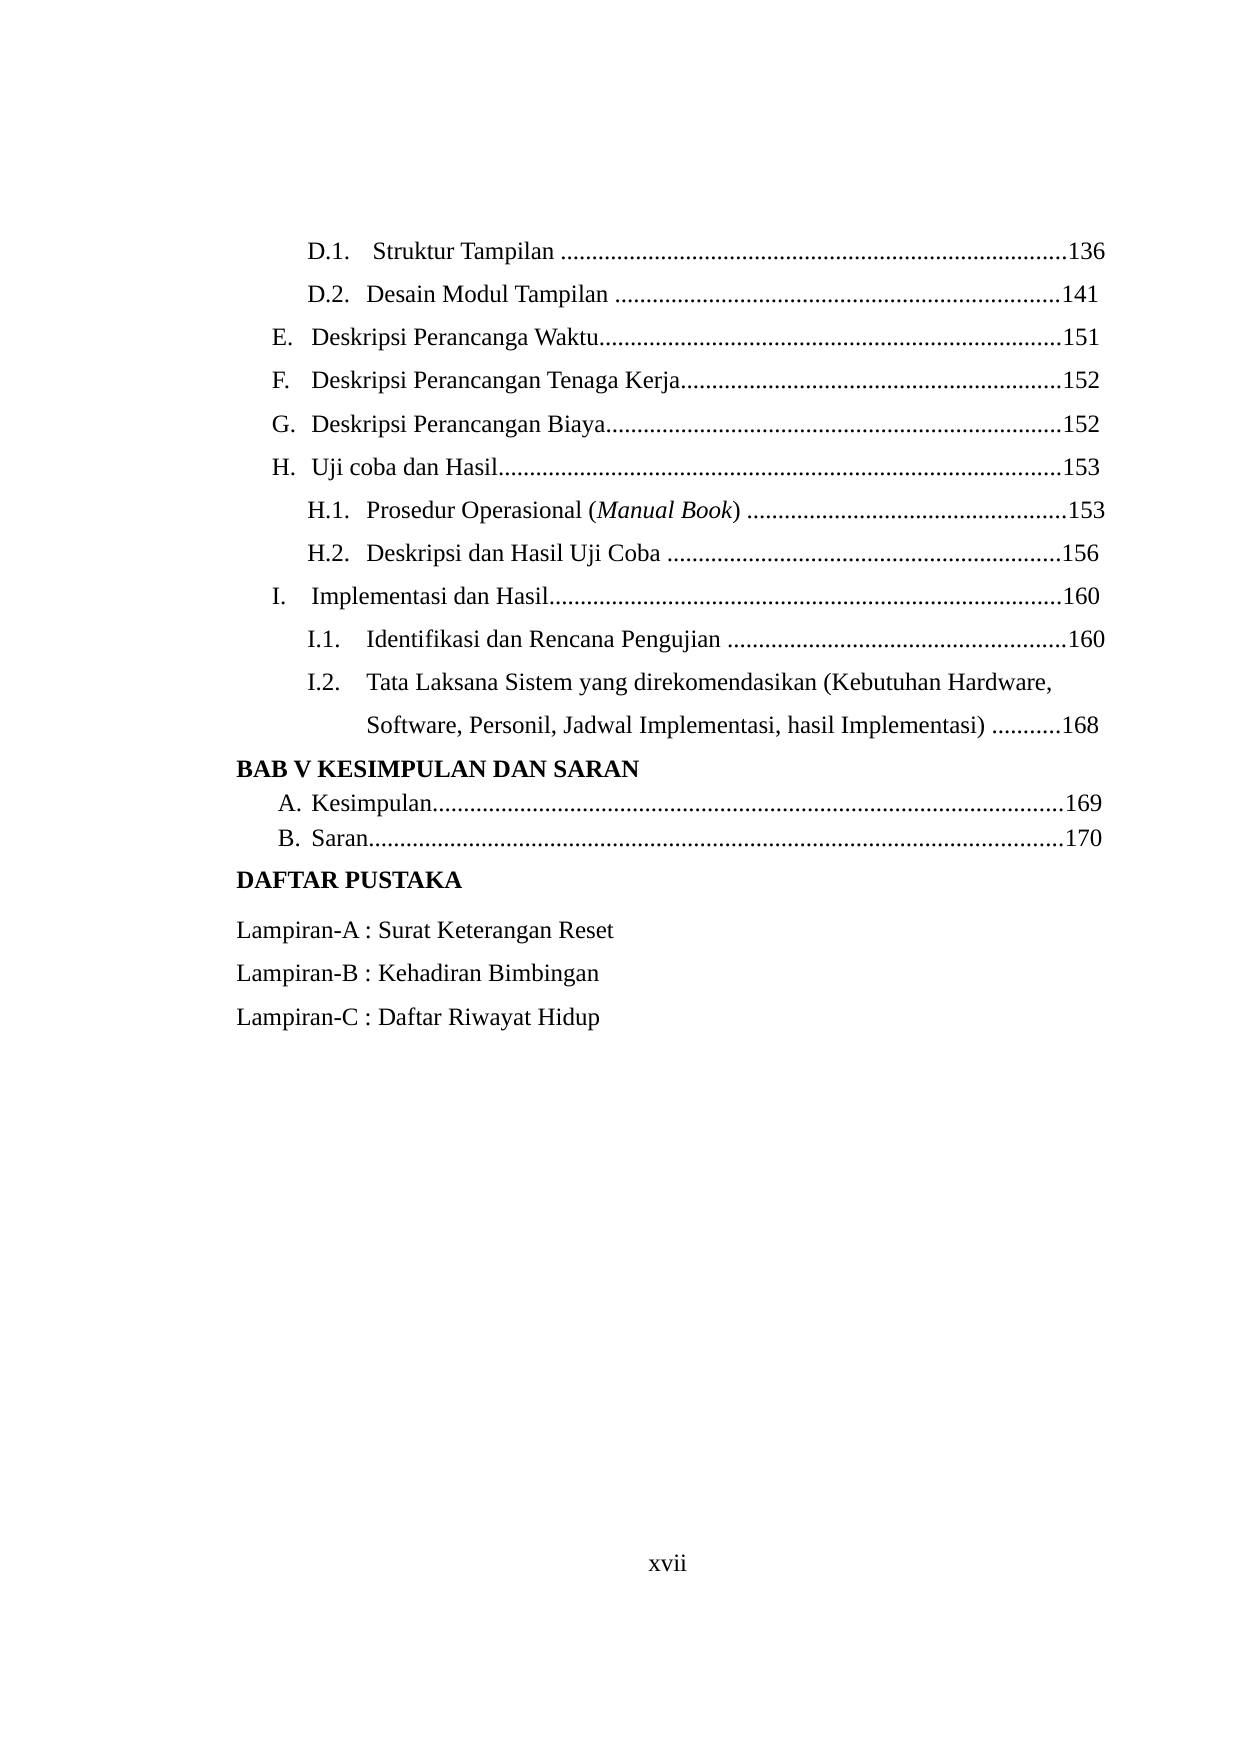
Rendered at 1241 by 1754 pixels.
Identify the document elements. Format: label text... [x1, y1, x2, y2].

list Saran 170 [278, 823, 1140, 851]
list Deskripsi dan Hasil Uji Coba 156 [307, 538, 1152, 567]
text Lampiran-A : Surat Keterangan Reset [236, 915, 1099, 944]
text Lampiran-B : Kehadiran Bimbingan [236, 958, 1099, 987]
text Lampiran-C : Daftar Riwayat Hidup [236, 1002, 1099, 1030]
list Deskripsi Perancanga Waktu 151 [272, 322, 1158, 351]
list BAB V KESIMPULAN DAN SARAN [236, 754, 1128, 782]
list Uji coba dan Hasil 153 [272, 452, 1134, 481]
list Deskripsi Perancangan Biaya 152 [272, 409, 1158, 437]
list Desain Modul Tampilan 141 [307, 279, 1164, 308]
list DAFTAR PUSTAKA [236, 865, 1099, 893]
list Identifikasi dan Rencana Pengujian 160 [307, 624, 1140, 653]
list Deskripsi Perancangan Tenaga Kerja 152 [272, 366, 1158, 394]
list Tata Laksana Sistem yang direkomendasikan (Kebutuhan Hardware, Software, Personil, Jadwal Implementasi, hasil Implementasi) 168 [307, 667, 1140, 739]
list Kesimpulan 169 [278, 788, 1140, 817]
list Struktur Tampilan 136 [307, 236, 1164, 265]
list Prosedur Operasional (Manual Book) 153 [307, 495, 1152, 524]
list Implementasi dan Hasil 160 [272, 581, 1146, 610]
